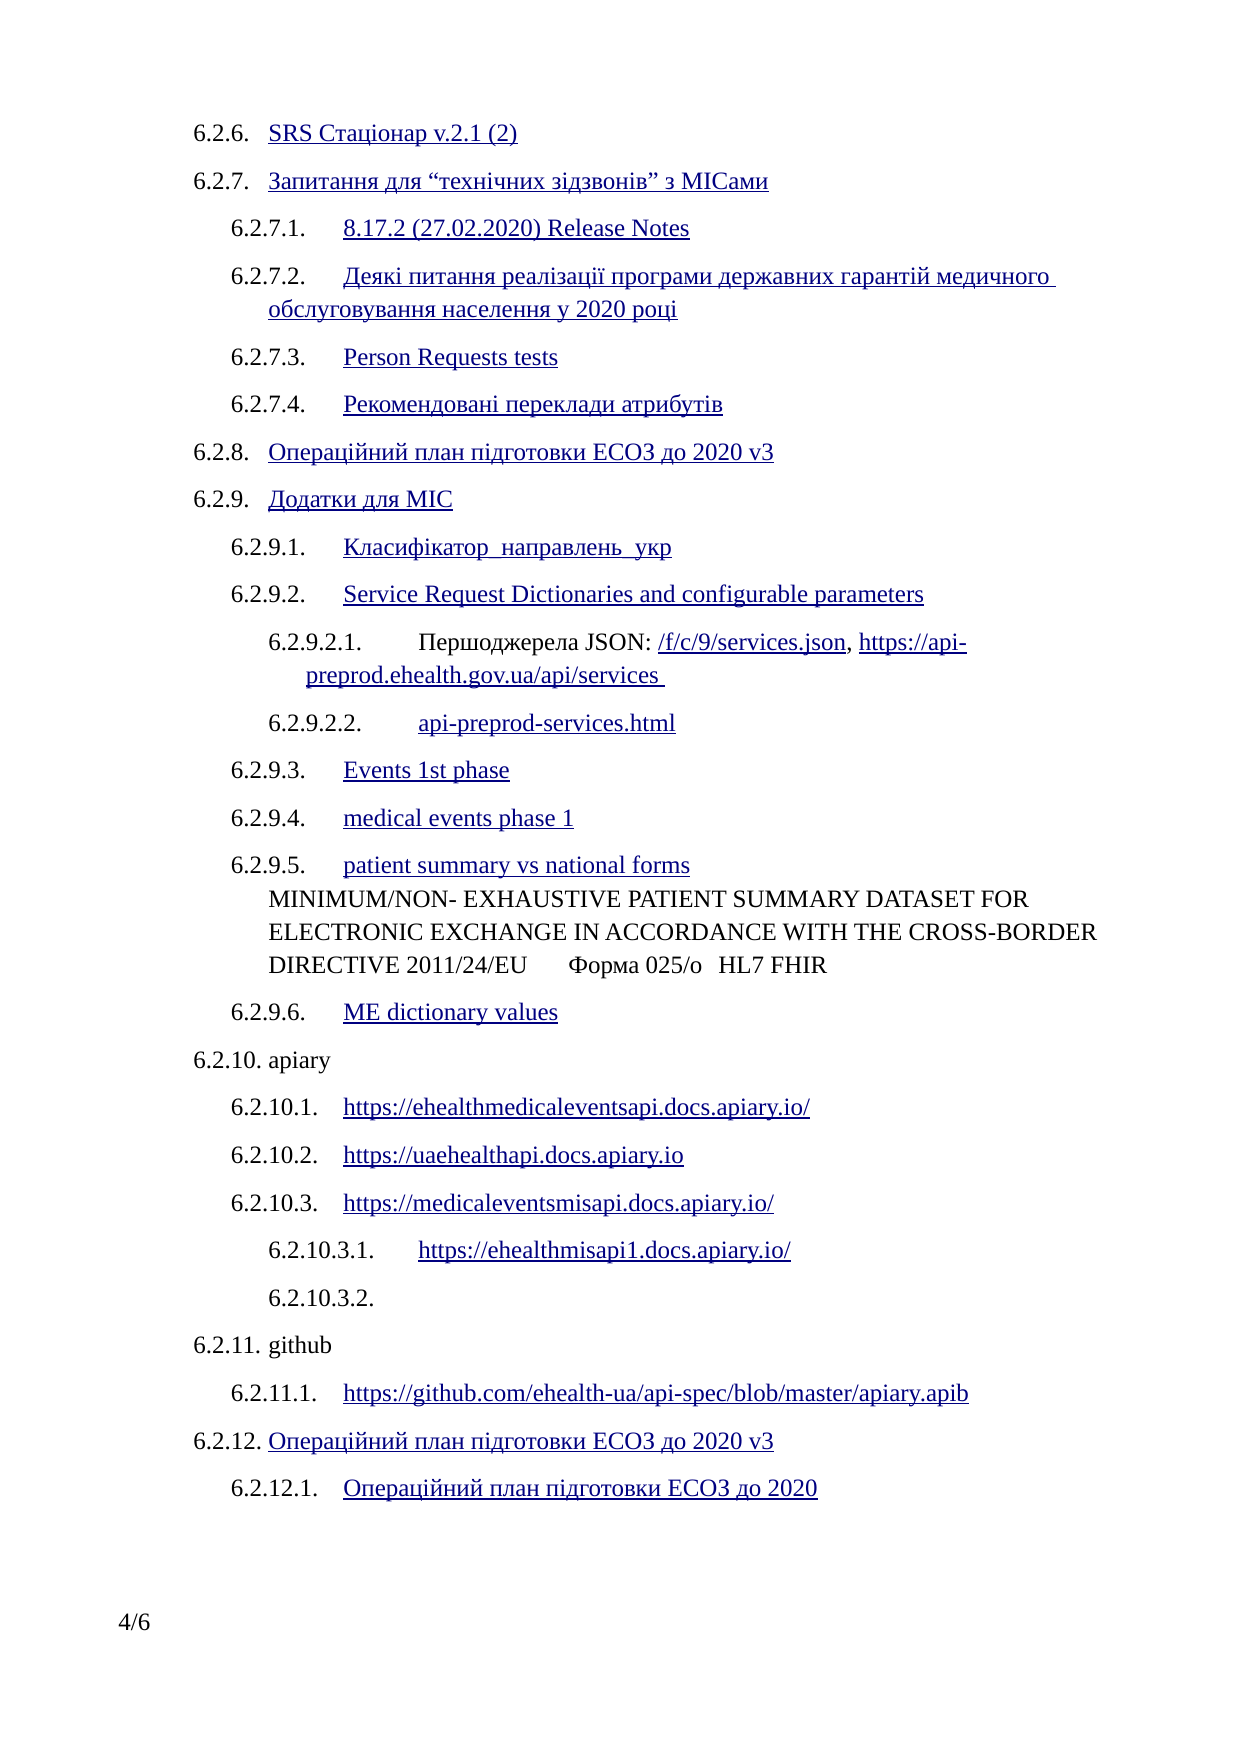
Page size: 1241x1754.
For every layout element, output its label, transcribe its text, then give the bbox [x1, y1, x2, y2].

list api-preprod-services.html [268, 708, 1122, 737]
list Деякі питання реалізації програми державних гарантій медичного обслуговування населення у 2020 році [231, 261, 1122, 323]
list patient summary vs national forms MINIMUM/NON- EXHAUSTIVE PATIENT SUMMARY DATASET FOR ELECTRONIC EXCHANGE IN ACCORDANCE WITH THE CROSS-BORDER DIRECTIVE 2011/24/EU Форма 025/о HL7 FHIR [231, 851, 1122, 978]
list Person Requests tests [231, 342, 1122, 370]
list https://github.com/ehealth-ua/api-spec/blob/master/apiary.apib [231, 1378, 1122, 1407]
list 8.17.2 (27.02.2020) Release Notes [231, 213, 1122, 242]
list apiary [193, 1045, 1122, 1074]
list https://uaehealthapi.docs.apiary.io [231, 1140, 1122, 1169]
list Додатки для МІС [193, 484, 1122, 513]
list Операційний план підготовки ЕСОЗ до 2020 v3 [193, 437, 1122, 466]
list Service Request Dictionaries and configurable parameters [231, 579, 1122, 608]
list Операційний план підготовки ЕСОЗ до 2020 v3 [193, 1426, 1122, 1454]
list Класифікатор_направлень_укр [231, 532, 1122, 561]
list medical events phase 1 [231, 803, 1122, 832]
list ME dictionary values [231, 997, 1122, 1026]
list Events 1st phase [231, 755, 1122, 784]
list Операційний план підготовки ЕСОЗ до 2020 [231, 1473, 1122, 1502]
list SRS Стаціонар v.2.1 (2) [193, 118, 1122, 147]
list https://ehealthmisapi1.docs.apiary.io/ [268, 1235, 1122, 1264]
list https://ehealthmedicaleventsapi.docs.apiary.io/ [231, 1092, 1122, 1121]
list Першоджерела JSON: /f/c/9/services.json, https://api-preprod.ehealth.gov.ua/api/services [268, 627, 1122, 689]
list github [193, 1331, 1122, 1359]
list https://medicaleventsmisapi.docs.apiary.io/ [231, 1188, 1122, 1216]
list Рекомендовані переклади атрибутів [231, 389, 1122, 418]
list Запитання для “технічних зідзвонів” з МІСами [193, 166, 1122, 194]
